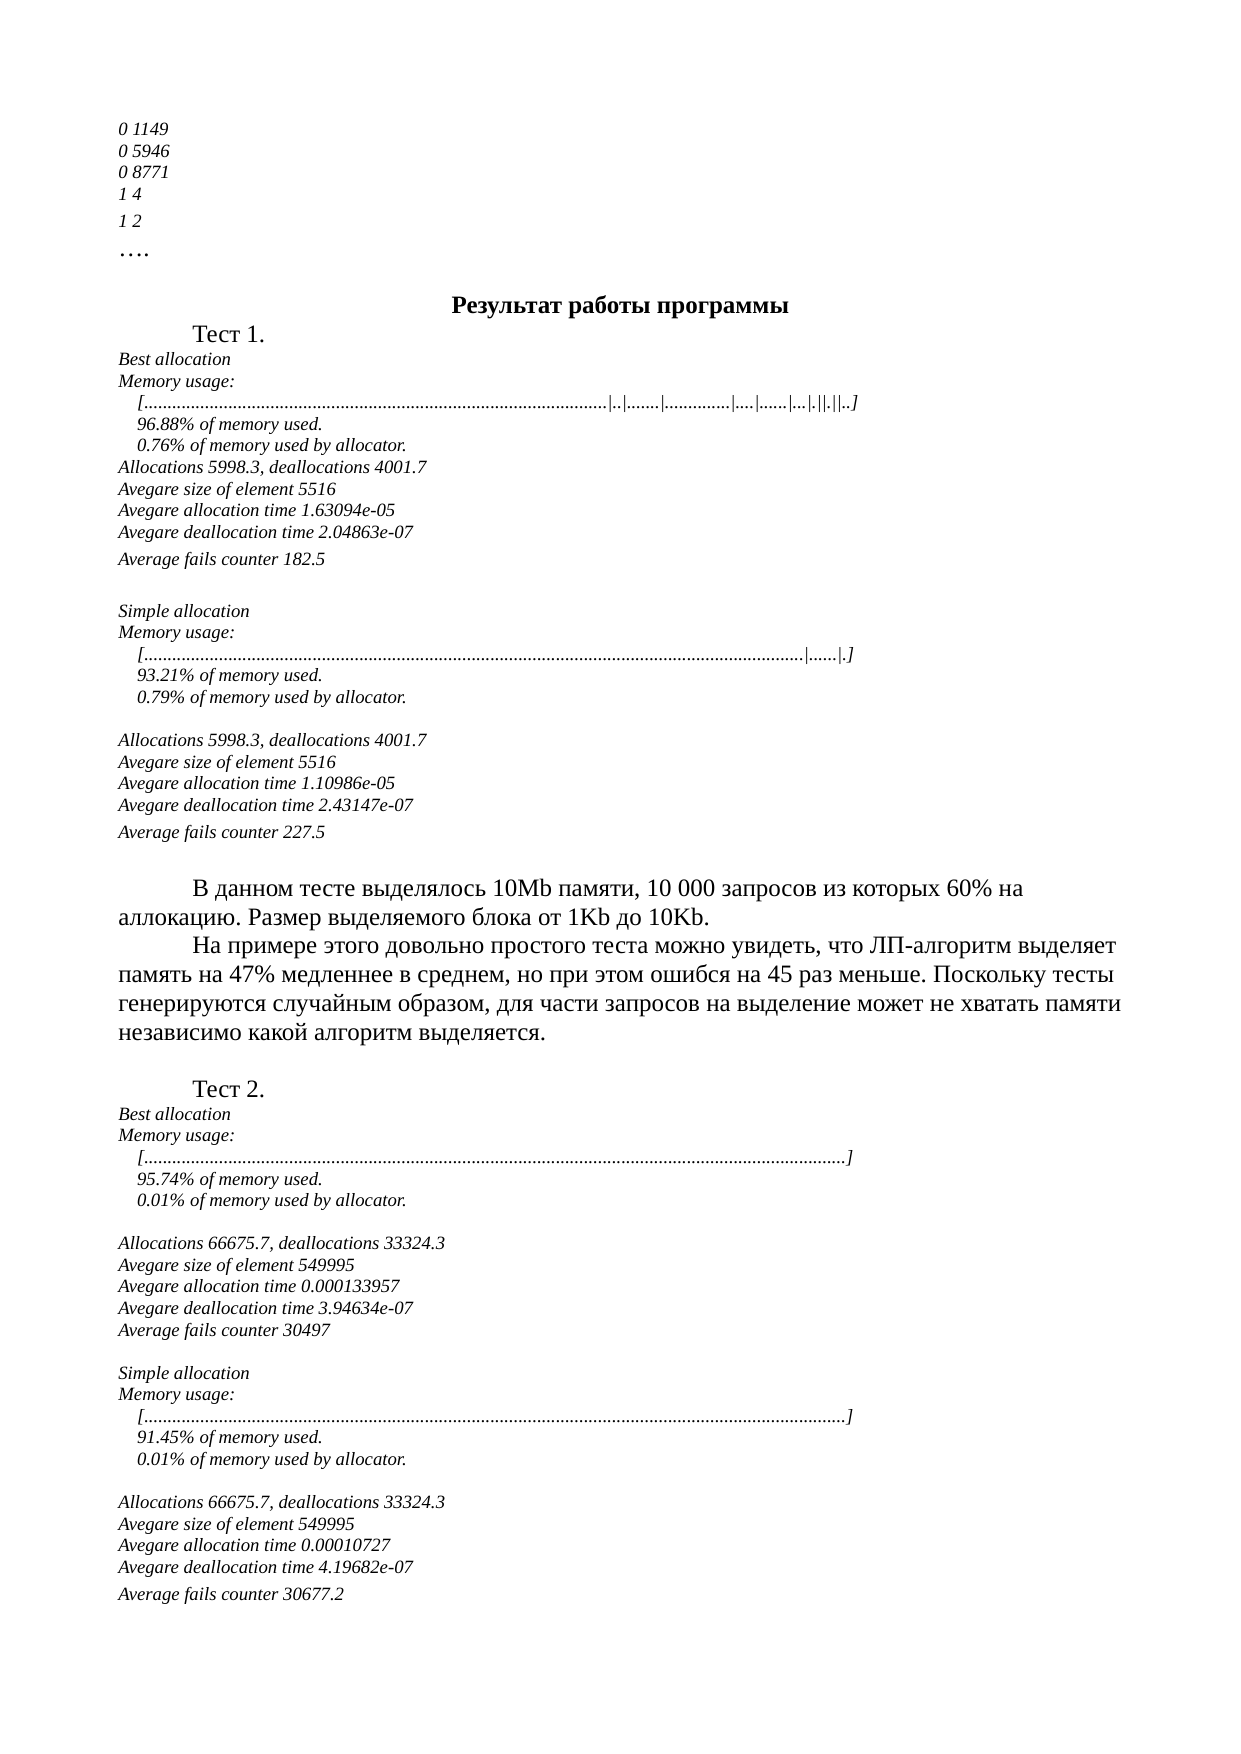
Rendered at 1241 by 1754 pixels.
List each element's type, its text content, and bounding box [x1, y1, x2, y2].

text Avegare allocation time 0.000133957 [118, 1275, 1122, 1297]
text Allocations 5998.3, deallocations 4001.7 [118, 729, 1122, 751]
text Avegare size of element 5516 [118, 751, 1122, 772]
text Allocations 66675.7, deallocations 33324.3 [118, 1232, 1122, 1254]
text [...................................................................................................|..|.......|..............|....|......|...|.||.||..] [118, 391, 1122, 413]
text Average fails counter 30677.2 [118, 1577, 1122, 1606]
text Тест 2. [118, 1074, 1122, 1103]
text 1 4 [118, 183, 1122, 204]
text 95.74% of memory used. [118, 1167, 1122, 1189]
text 1 2 [118, 204, 1122, 233]
text Average fails counter 30497 [118, 1318, 1122, 1340]
text Memory usage: [118, 370, 1122, 391]
text Avegare allocation time 1.10986e-05 [118, 772, 1122, 794]
text Average fails counter 227.5 [118, 815, 1122, 844]
text Memory usage: [118, 1124, 1122, 1146]
text 0 1149 [118, 118, 1122, 140]
text Memory usage: [118, 1383, 1122, 1405]
text 0 8771 [118, 161, 1122, 183]
text Allocations 66675.7, deallocations 33324.3 [118, 1491, 1122, 1512]
text Avegare size of element 5516 [118, 477, 1122, 499]
text Allocations 5998.3, deallocations 4001.7 [118, 456, 1122, 477]
text 0.01% of memory used by allocator. [118, 1189, 1122, 1211]
text 0.76% of memory used by allocator. [118, 434, 1122, 456]
text Avegare allocation time 1.63094e-05 [118, 499, 1122, 521]
text Best allocation [118, 1103, 1122, 1124]
text Avegare deallocation time 2.04863e-07 [118, 521, 1122, 542]
text [.............................................................................................................................................|......|.] [118, 643, 1122, 664]
text На примере этого довольно простого теста можно увидеть, что ЛП-алгоритм выделяет память на 47% медленнее в среднем, но при этом ошибся на 45 раз меньше. Поскольку тесты генерируются случайным образом, для части запросов на выделение может не хватать памяти независимо какой алгоритм выделяется. [118, 930, 1122, 1045]
text 93.21% of memory used. [118, 664, 1122, 686]
text Avegare size of element 549995 [118, 1254, 1122, 1275]
text 96.88% of memory used. [118, 413, 1122, 434]
text 0 5946 [118, 140, 1122, 161]
text …. [118, 233, 1122, 262]
text 0.01% of memory used by allocator. [118, 1448, 1122, 1469]
text В данном тесте выделялось 10Mb памяти, 10 000 запросов из которых 60% на аллокацию. Размер выделяемого блока от 1Kb до 10Kb. [118, 873, 1122, 930]
text Тест 1. [118, 319, 1122, 348]
text [......................................................................................................................................................] [118, 1146, 1122, 1167]
text Avegare deallocation time 4.19682e-07 [118, 1556, 1122, 1577]
text Best allocation [118, 348, 1122, 370]
text Avegare deallocation time 3.94634e-07 [118, 1297, 1122, 1318]
text Simple allocation [118, 600, 1122, 621]
text Avegare deallocation time 2.43147e-07 [118, 794, 1122, 815]
text Результат работы программы [118, 291, 1122, 319]
text Average fails counter 182.5 [118, 542, 1122, 571]
text Avegare allocation time 0.00010727 [118, 1534, 1122, 1556]
text Avegare size of element 549995 [118, 1512, 1122, 1534]
text Simple allocation [118, 1362, 1122, 1383]
text 0.79% of memory used by allocator. [118, 686, 1122, 707]
text Memory usage: [118, 621, 1122, 643]
text [......................................................................................................................................................] [118, 1405, 1122, 1426]
text 91.45% of memory used. [118, 1426, 1122, 1448]
